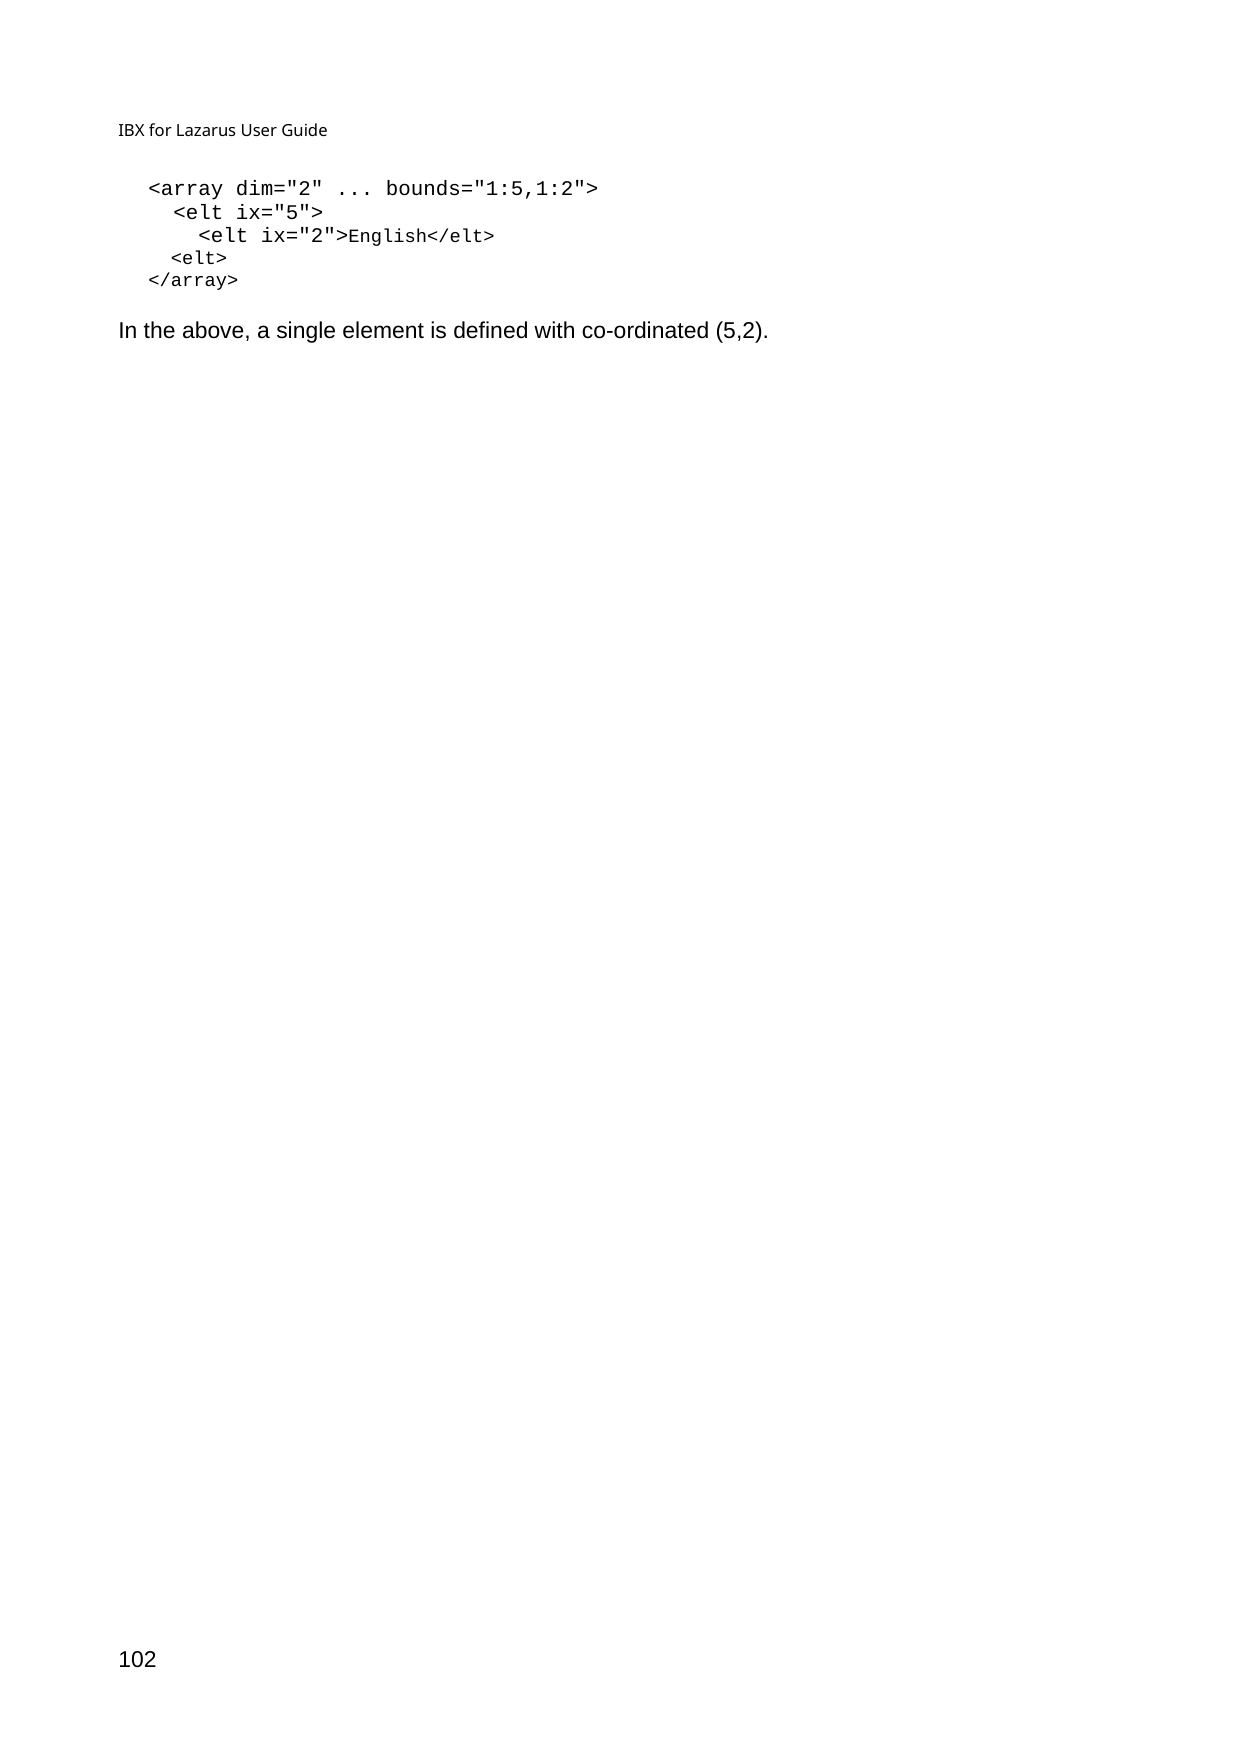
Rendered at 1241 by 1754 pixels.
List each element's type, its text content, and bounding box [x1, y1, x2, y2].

text <elt ix="2">English</elt> [148, 225, 1122, 249]
text <elt> [148, 249, 1122, 270]
text <array dim="2" ... bounds="1:5,1:2"> [148, 178, 1122, 202]
text <elt ix="5"> [148, 202, 1122, 225]
text In the above, a single element is defined with co-ordinated (5,2). [118, 317, 1122, 343]
text </array> [148, 270, 1122, 292]
